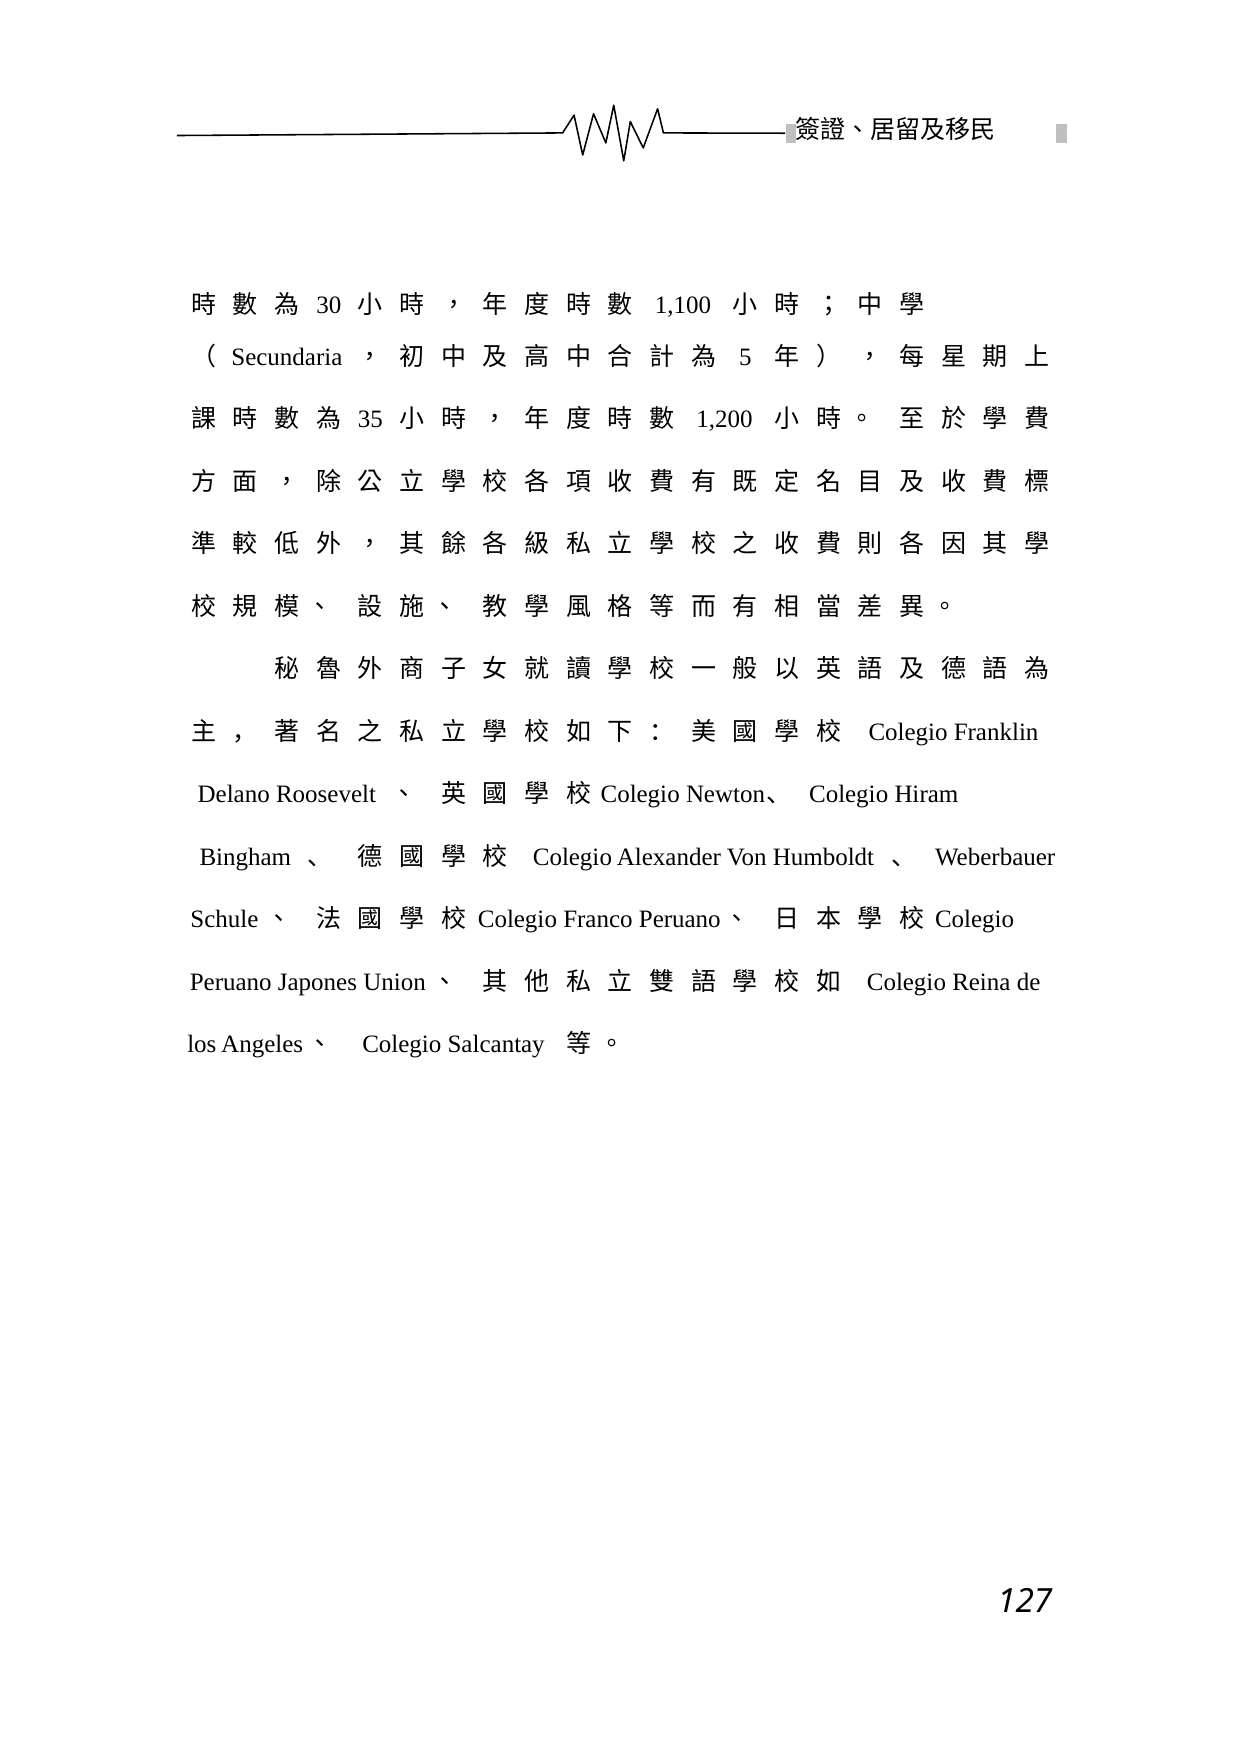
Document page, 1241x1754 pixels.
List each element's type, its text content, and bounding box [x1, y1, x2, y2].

text 秘魯外商子女就讀學校一般以英語及德語為主，著名之私立學校如下：美國學校Colegio Franklin Delano Roosevelt、英國學校Colegio Newton、Colegio Hiram Bingham、德國學校Colegio Alexander Von Humboldt、Weberbauer Schule、法國學校Colegio Franco Peruano、日本學校Colegio Peruano Japones Union、其他私立雙語學校如Colegio Reina de los Angeles、Colegio Salcantay等。 [183, 625, 1058, 1063]
text 時數為30小時，年度時數1,100小時；中學（Secundaria，初中及高中合計為5年），每星期上課時數為35小時，年度時數1,200小時。至於學費方面，除公立學校各項收費有既定名目及收費標準較低外，其餘各級私立學校之收費則各因其學校規模、設施、教學風格等而有相當差異。 [183, 250, 1058, 625]
